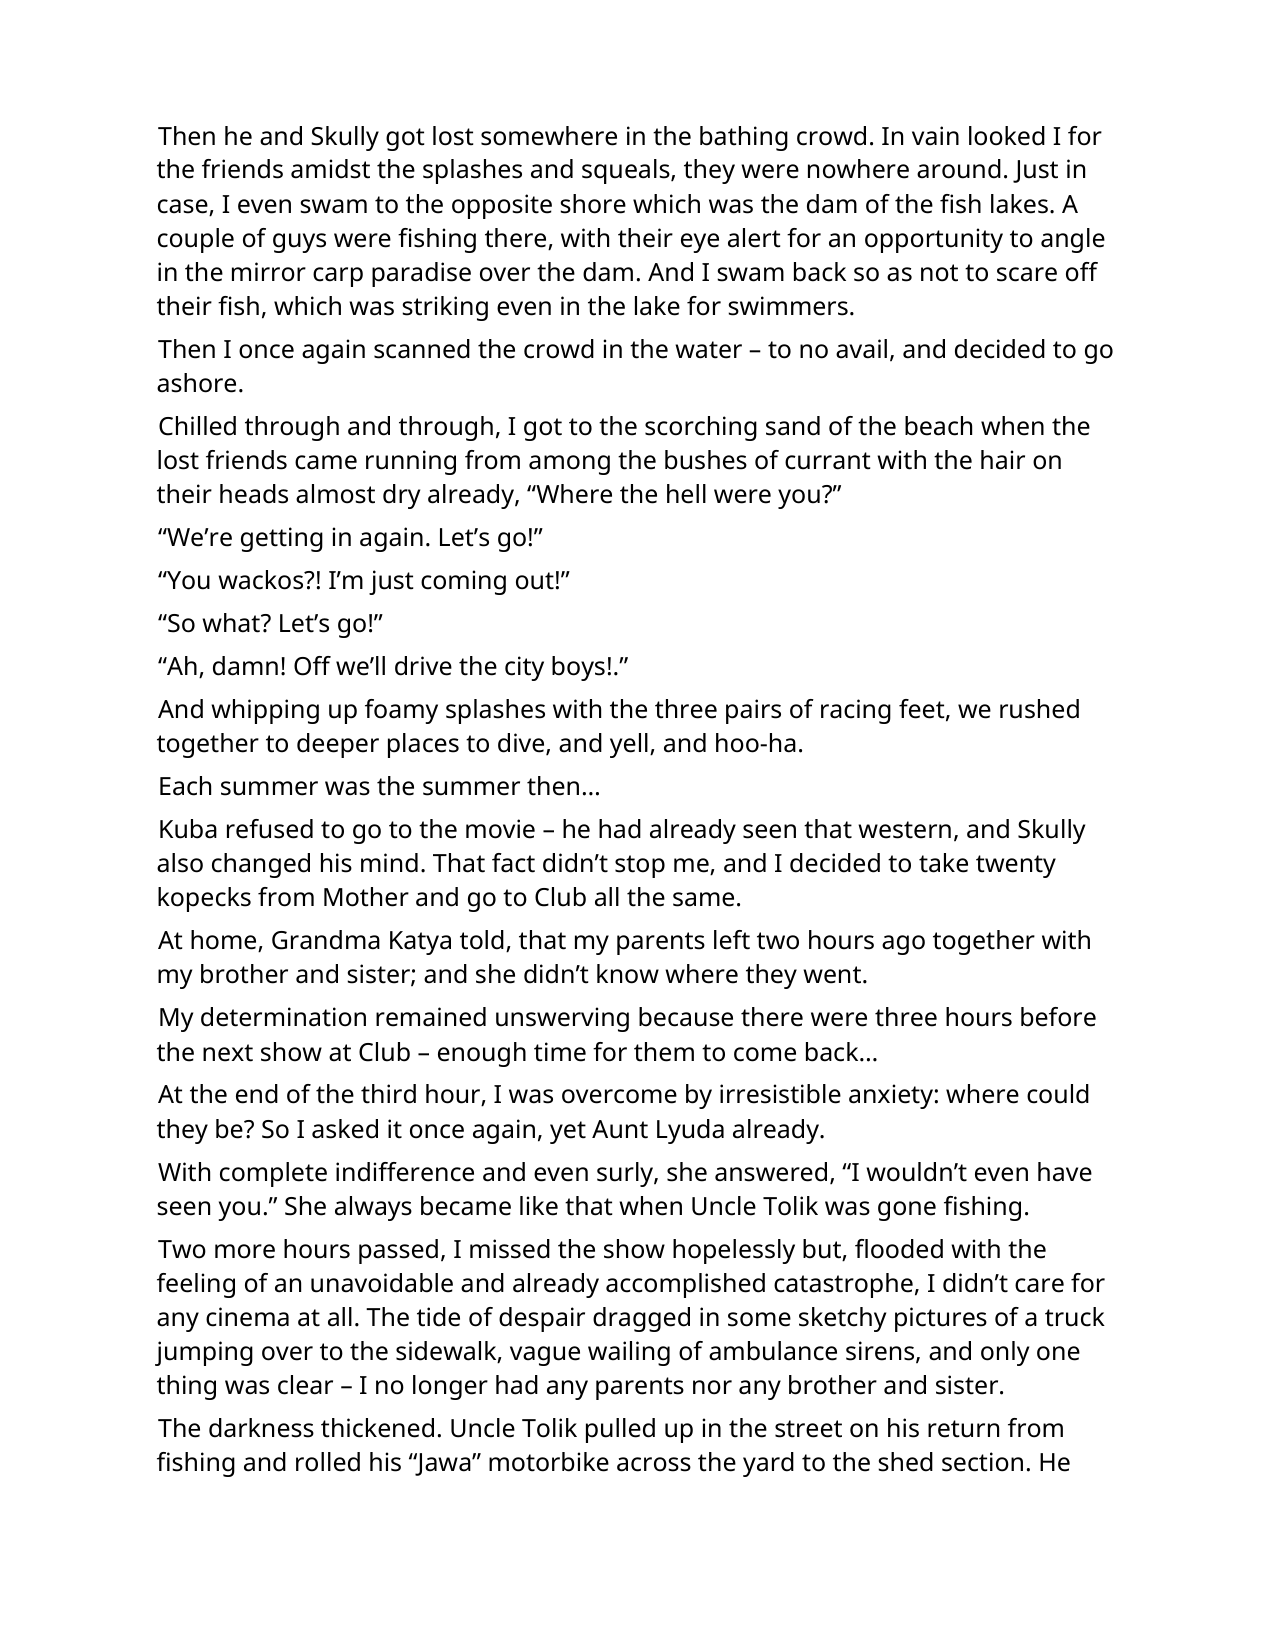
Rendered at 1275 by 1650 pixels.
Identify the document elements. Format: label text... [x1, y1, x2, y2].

text And whipping up foamy splashes with the three pairs of racing feet, we rushed together to deeper places to dive, and yell, and hoo-ha. [156, 692, 1118, 760]
text Kuba refused to go to the movie – he had already seen that western, and Skully also changed his mind. That fact didn’t stop me, and I decided to take twenty kopecks from Mother and go to Club all the same. [156, 812, 1118, 914]
text Each summer was the summer then… [156, 769, 1118, 803]
text Then I once again scanned the crowd in the water – to no avail, and decided to go ashore. [156, 331, 1118, 399]
text At the end of the third hour, I was overcome by irresistible anxiety: where could they be? So I asked it once again, yet Aunt Lyuda already. [156, 1077, 1118, 1145]
text My determination remained unswerving because there were three hours before the next show at Club – enough time for them to come back… [156, 1000, 1118, 1068]
text “So what? Let’s go!” [156, 606, 1118, 640]
text “You wackos?! I’m just coming out!” [156, 563, 1118, 597]
text The darkness thickened. Uncle Tolik pulled up in the street on his return from fishing and rolled his “Jawa” motorbike across the yard to the shed section. He [156, 1411, 1118, 1479]
text With complete indifference and even surly, she answered, “I wouldn’t even have seen you.” She always became like that when Uncle Tolik was gone fishing. [156, 1154, 1118, 1222]
text Then he and Skully got lost somewhere in the bathing crowd. In vain looked I for the friends amidst the splashes and squeals, they were nowhere around. Just in case, I even swam to the opposite shore which was the dam of the fish lakes. A couple of guys were fishing there, with their eye alert for an opportunity to angle in the mirror carp paradise over the dam. And I swam back so as not to scare off their fish, which was striking even in the lake for swimmers. [156, 118, 1118, 322]
text At home, Grandma Katya told, that my parents left two hours ago together with my brother and sister; and she didn’t know where they went. [156, 923, 1118, 991]
text Chilled through and through, I got to the scorching sand of the beach when the lost friends came running from among the bushes of currant with the hair on their heads almost dry already, “Where the hell were you?” [156, 408, 1118, 511]
text “We’re getting in again. Let’s go!” [156, 520, 1118, 554]
text “Ah, damn! Off we’ll drive the city boys!.” [156, 649, 1118, 683]
text Two more hours passed, I missed the show hopelessly but, flooded with the feeling of an unavoidable and already accomplished catastrophe, I didn’t care for any cinema at all. The tide of despair dragged in some sketchy pictures of a truck jumping over to the sidewalk, vague wailing of ambulance sirens, and only one thing was clear – I no longer had any parents nor any brother and sister. [156, 1231, 1118, 1402]
